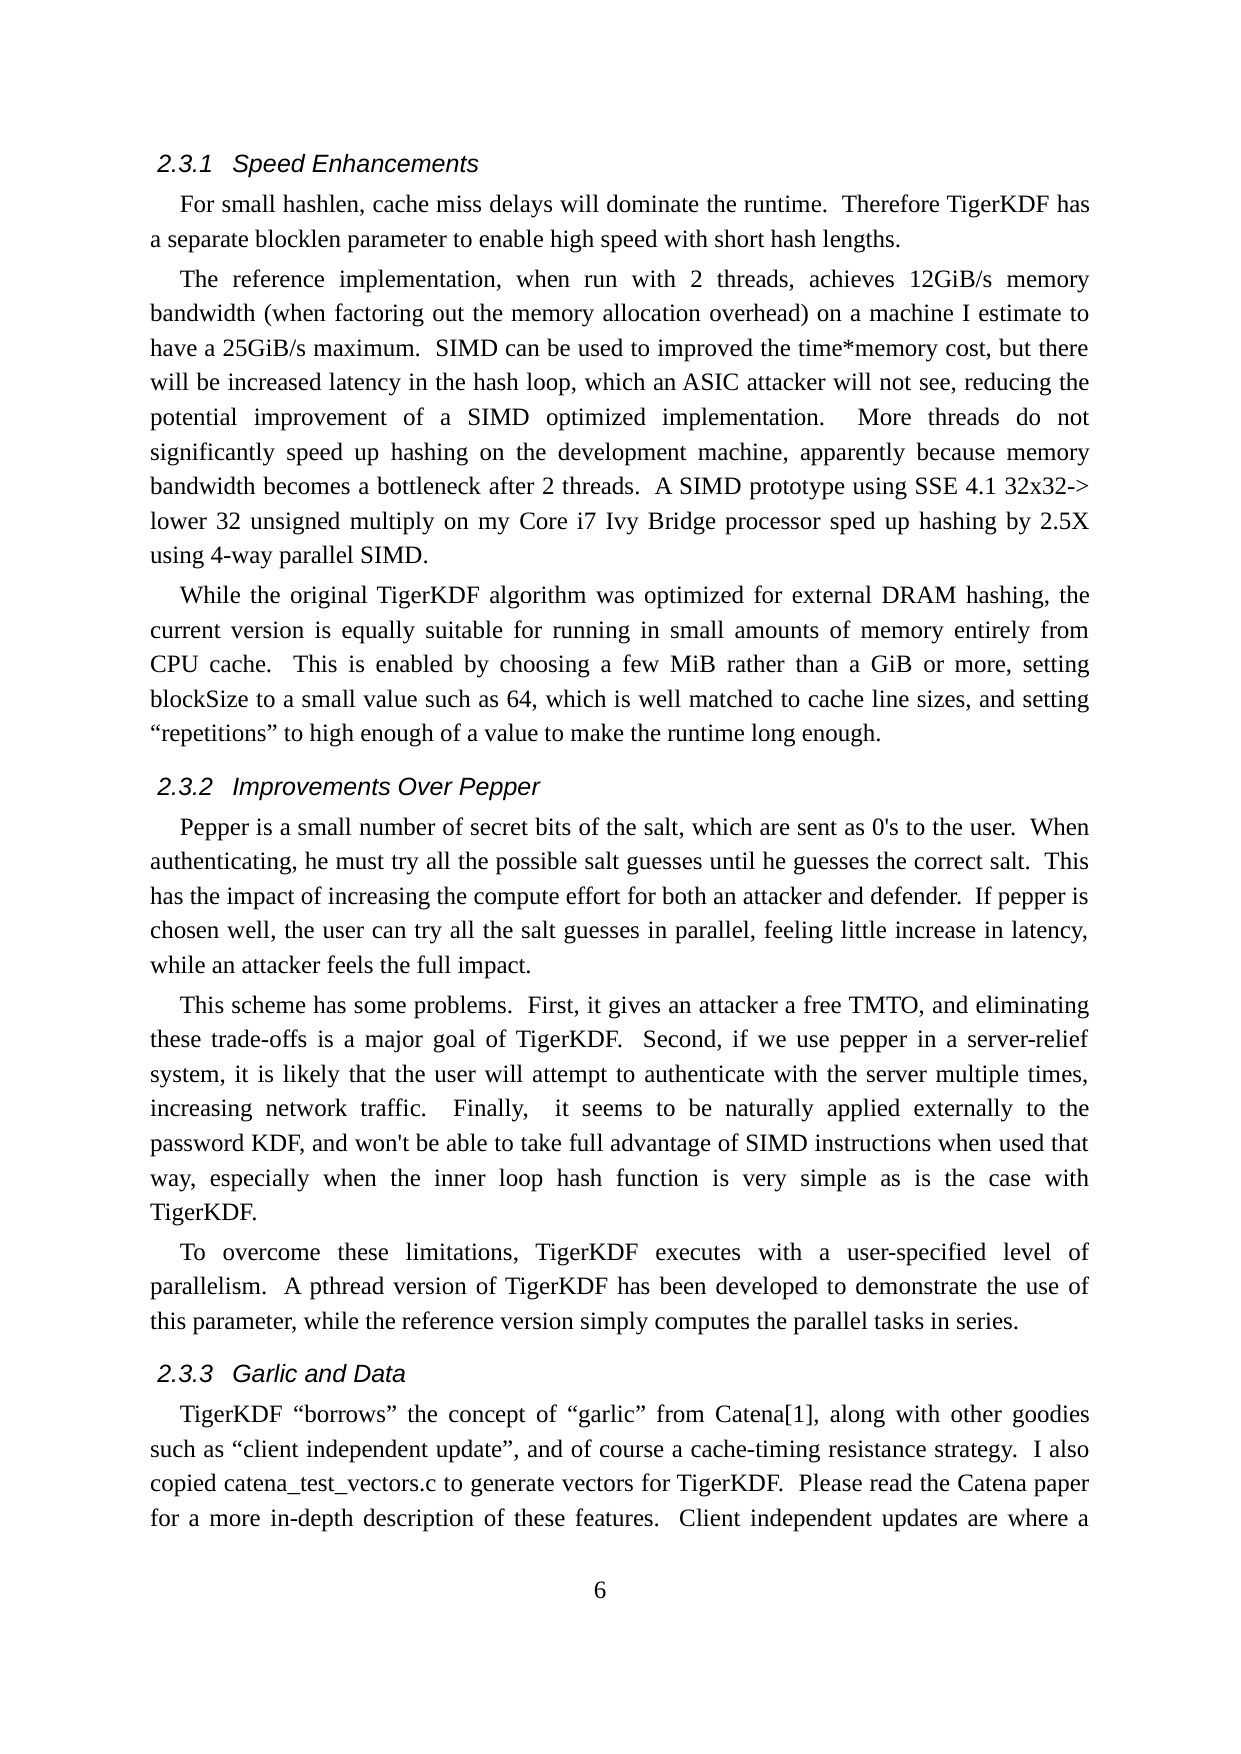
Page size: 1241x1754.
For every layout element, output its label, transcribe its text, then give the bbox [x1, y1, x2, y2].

subtitle Garlic and Data [157, 1360, 1091, 1388]
text Pepper is a small number of secret bits of the salt, which are sent as 0's to the user. When authenticating, he must try all the possible salt guesses until he guesses the correct salt. This has the impact of increasing the compute effort for both an attacker and defender. If pepper is chosen well, the user can try all the salt guesses in parallel, feeling little increase in latency, while an attacker feels the full impact. [150, 813, 1091, 979]
subtitle Improvements Over Pepper [157, 772, 1091, 800]
text The reference implementation, when run with 2 threads, achieves 12GiB/s memory bandwidth (when factoring out the memory allocation overhead) on a machine I estimate to have a 25GiB/s maximum. SIMD can be used to improved the time*memory cost, but there will be increased latency in the hash loop, which an ASIC attacker will not see, reducing the potential improvement of a SIMD optimized implementation. More threads do not significantly speed up hashing on the development machine, apparently because memory bandwidth becomes a bottleneck after 2 threads. A SIMD prototype using SSE 4.1 32x32-> lower 32 unsigned multiply on my Core i7 Ivy Bridge processor sped up hashing by 2.5X using 4-way parallel SIMD. [150, 265, 1091, 569]
text While the original TigerKDF algorithm was optimized for external DRAM hashing, the current version is equally suitable for running in small amounts of memory entirely from CPU cache. This is enabled by choosing a few MiB rather than a GiB or more, setting blockSize to a small value such as 64, which is well matched to cache line sizes, and setting “repetitions” to high enough of a value to make the runtime long enough. [150, 581, 1091, 747]
text TigerKDF “borrows” the concept of “garlic” from Catena[1], along with other goodies such as “client independent update”, and of course a cache-timing resistance strategy. I also copied catena_test_vectors.c to generate vectors for TigerKDF. Please read the Catena paper for a more in-depth description of these features. Client independent updates are where a [150, 1400, 1091, 1532]
subtitle Speed Enhancements [157, 150, 1091, 178]
text For small hashlen, cache miss delays will dominate the runtime. Therefore TigerKDF has a separate blocklen parameter to enable high speed with short hash lengths. [150, 191, 1091, 253]
text This scheme has some problems. First, it gives an attacker a free TMTO, and eliminating these trade-offs is a major goal of TigerKDF. Second, if we use pepper in a server-relief system, it is likely that the user will attempt to authenticate with the server multiple times, increasing network traffic. Finally, it seems to be naturally applied externally to the password KDF, and won't be able to take full advantage of SIMD instructions when used that way, especially when the inner loop hash function is very simple as is the case with TigerKDF. [150, 991, 1091, 1226]
text To overcome these limitations, TigerKDF executes with a user-specified level of parallelism. A pthread version of TigerKDF has been developed to demonstrate the use of this parameter, while the reference version simply computes the parallel tasks in series. [150, 1238, 1091, 1335]
